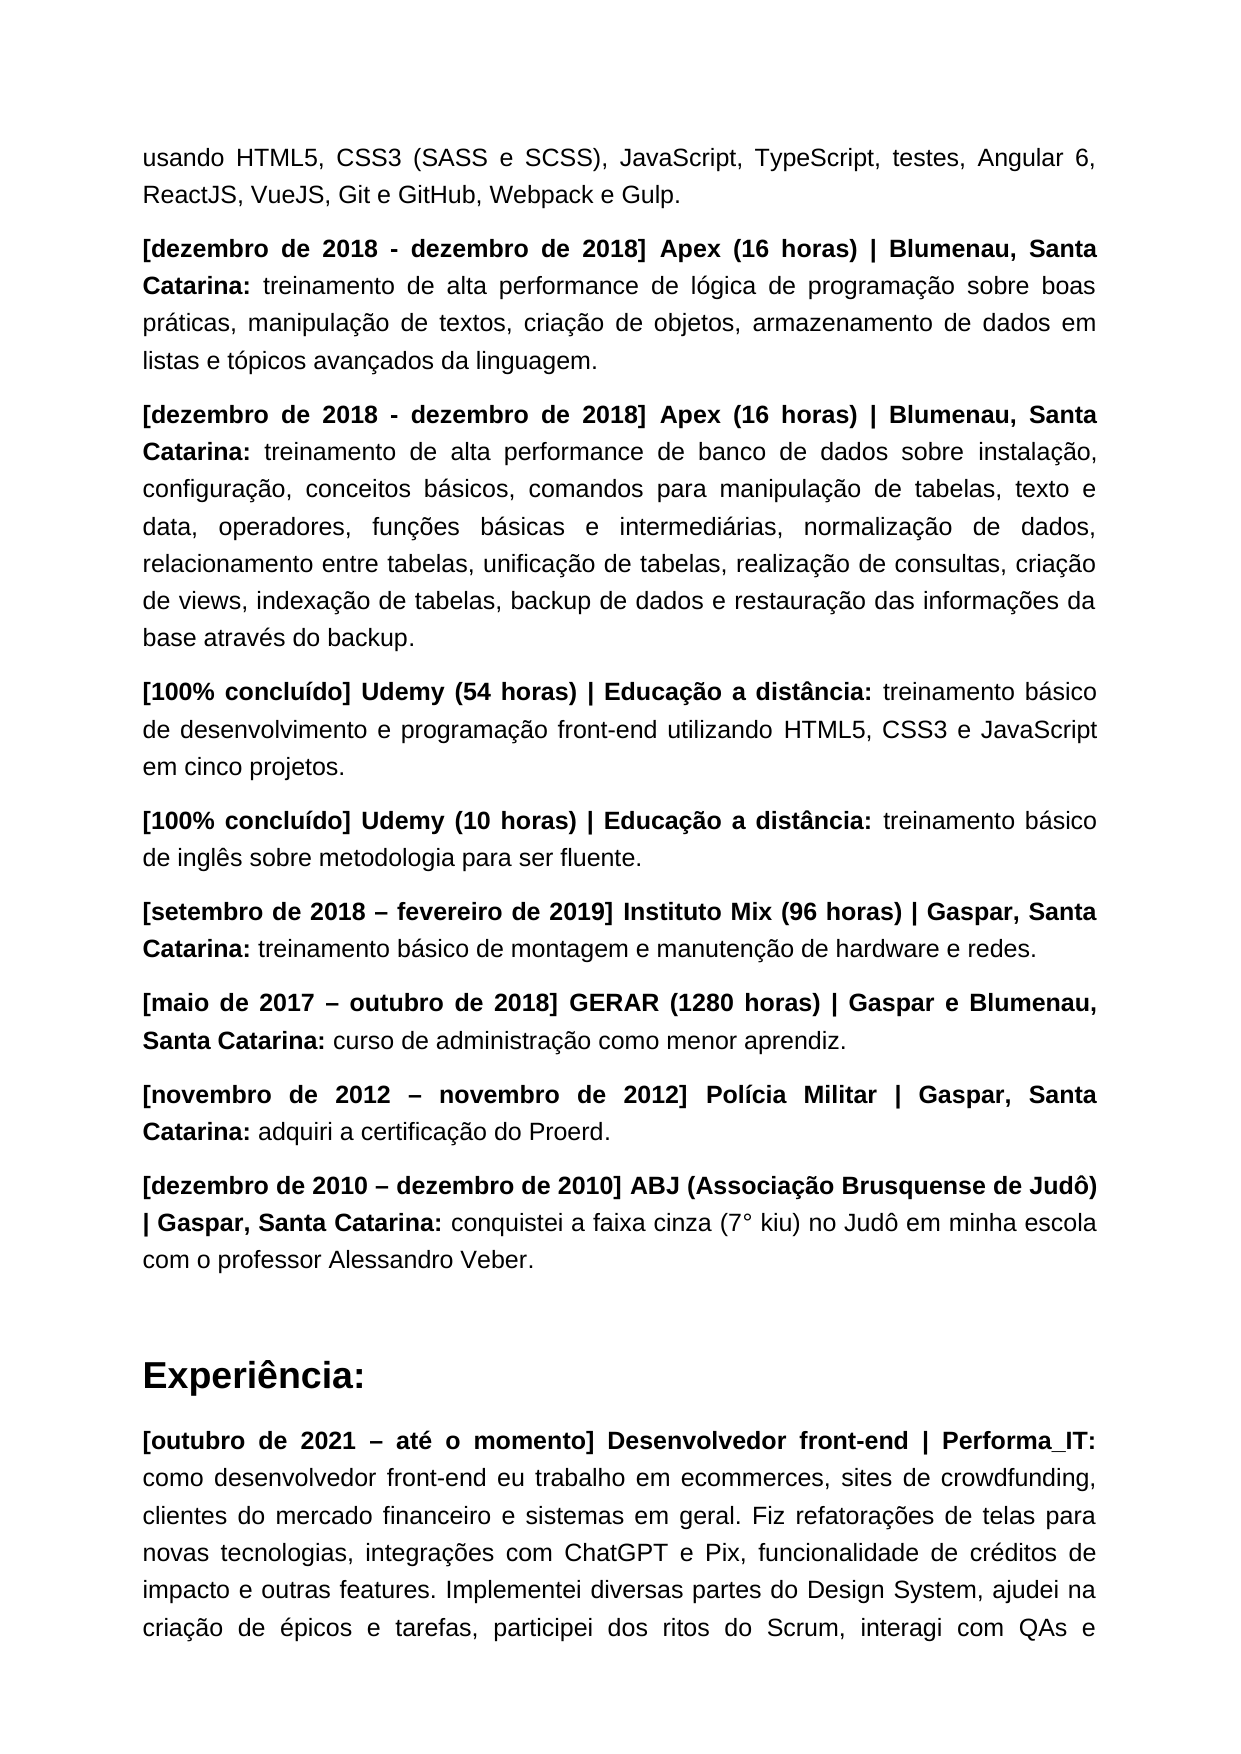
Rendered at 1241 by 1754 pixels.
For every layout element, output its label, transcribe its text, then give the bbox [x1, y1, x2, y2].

text [novembro de 2012 – novembro de 2012] Polícia Militar | Gaspar, Santa Catarina: adquiri a certificação do Proerd. [142, 1079, 1098, 1146]
text [100% concluído] Udemy (54 horas) | Educação a distância: treinamento básico de desenvolvimento e programação front-end utilizando HTML5, CSS3 e JavaScript em cinco projetos. [142, 677, 1098, 781]
text [100% concluído] Udemy (10 horas) | Educação a distância: treinamento básico de inglês sobre metodologia para ser fluente. [142, 806, 1098, 872]
text [maio de 2017 – outubro de 2018] GERAR (1280 horas) | Gaspar e Blumenau, Santa Catarina: curso de administração como menor aprendiz. [142, 988, 1098, 1054]
text Experiência: [142, 1353, 1098, 1396]
text [setembro de 2018 – fevereiro de 2019] Instituto Mix (96 horas) | Gaspar, Santa Catarina: treinamento básico de montagem e manutenção de hardware e redes. [142, 897, 1098, 963]
text [dezembro de 2018 - dezembro de 2018] Apex (16 horas) | Blumenau, Santa Catarina: treinamento de alta performance de lógica de programação sobre boas práticas, manipulação de textos, criação de objetos, armazenamento de dados em listas e tópicos avançados da linguagem. [142, 234, 1098, 374]
text [dezembro de 2010 – dezembro de 2010] ABJ (Associação Brusquense de Judô) | Gaspar, Santa Catarina: conquistei a faixa cinza (7° kiu) no Judô em minha escola com o professor Alessandro Veber. [142, 1171, 1098, 1274]
text [outubro de 2021 – até o momento] Desenvolvedor front-end | Performa_IT: como desenvolvedor front-end eu trabalho em ecommerces, sites de crowdfunding, clientes do mercado financeiro e sistemas em geral. Fiz refatorações de telas para novas tecnologias, integrações com ChatGPT e Pix, funcionalidade de créditos de impacto e outras features. Implementei diversas partes do Design System, ajudei na criação de épicos e tarefas, participei dos ritos do Scrum, interagi com QAs e [142, 1426, 1098, 1641]
text usando HTML5, CSS3 (SASS e SCSS), JavaScript, TypeScript, testes, Angular 6, ReactJS, VueJS, Git e GitHub, Webpack e Gulp. [142, 142, 1098, 208]
text [dezembro de 2018 - dezembro de 2018] Apex (16 horas) | Blumenau, Santa Catarina: treinamento de alta performance de banco de dados sobre instalação, configuração, conceitos básicos, comandos para manipulação de tabelas, texto e data, operadores, funções básicas e intermediárias, normalização de dados, relacionamento entre tabelas, unificação de tabelas, realização de consultas, criação de views, indexação de tabelas, backup de dados e restauração das informações da base através do backup. [142, 399, 1098, 652]
